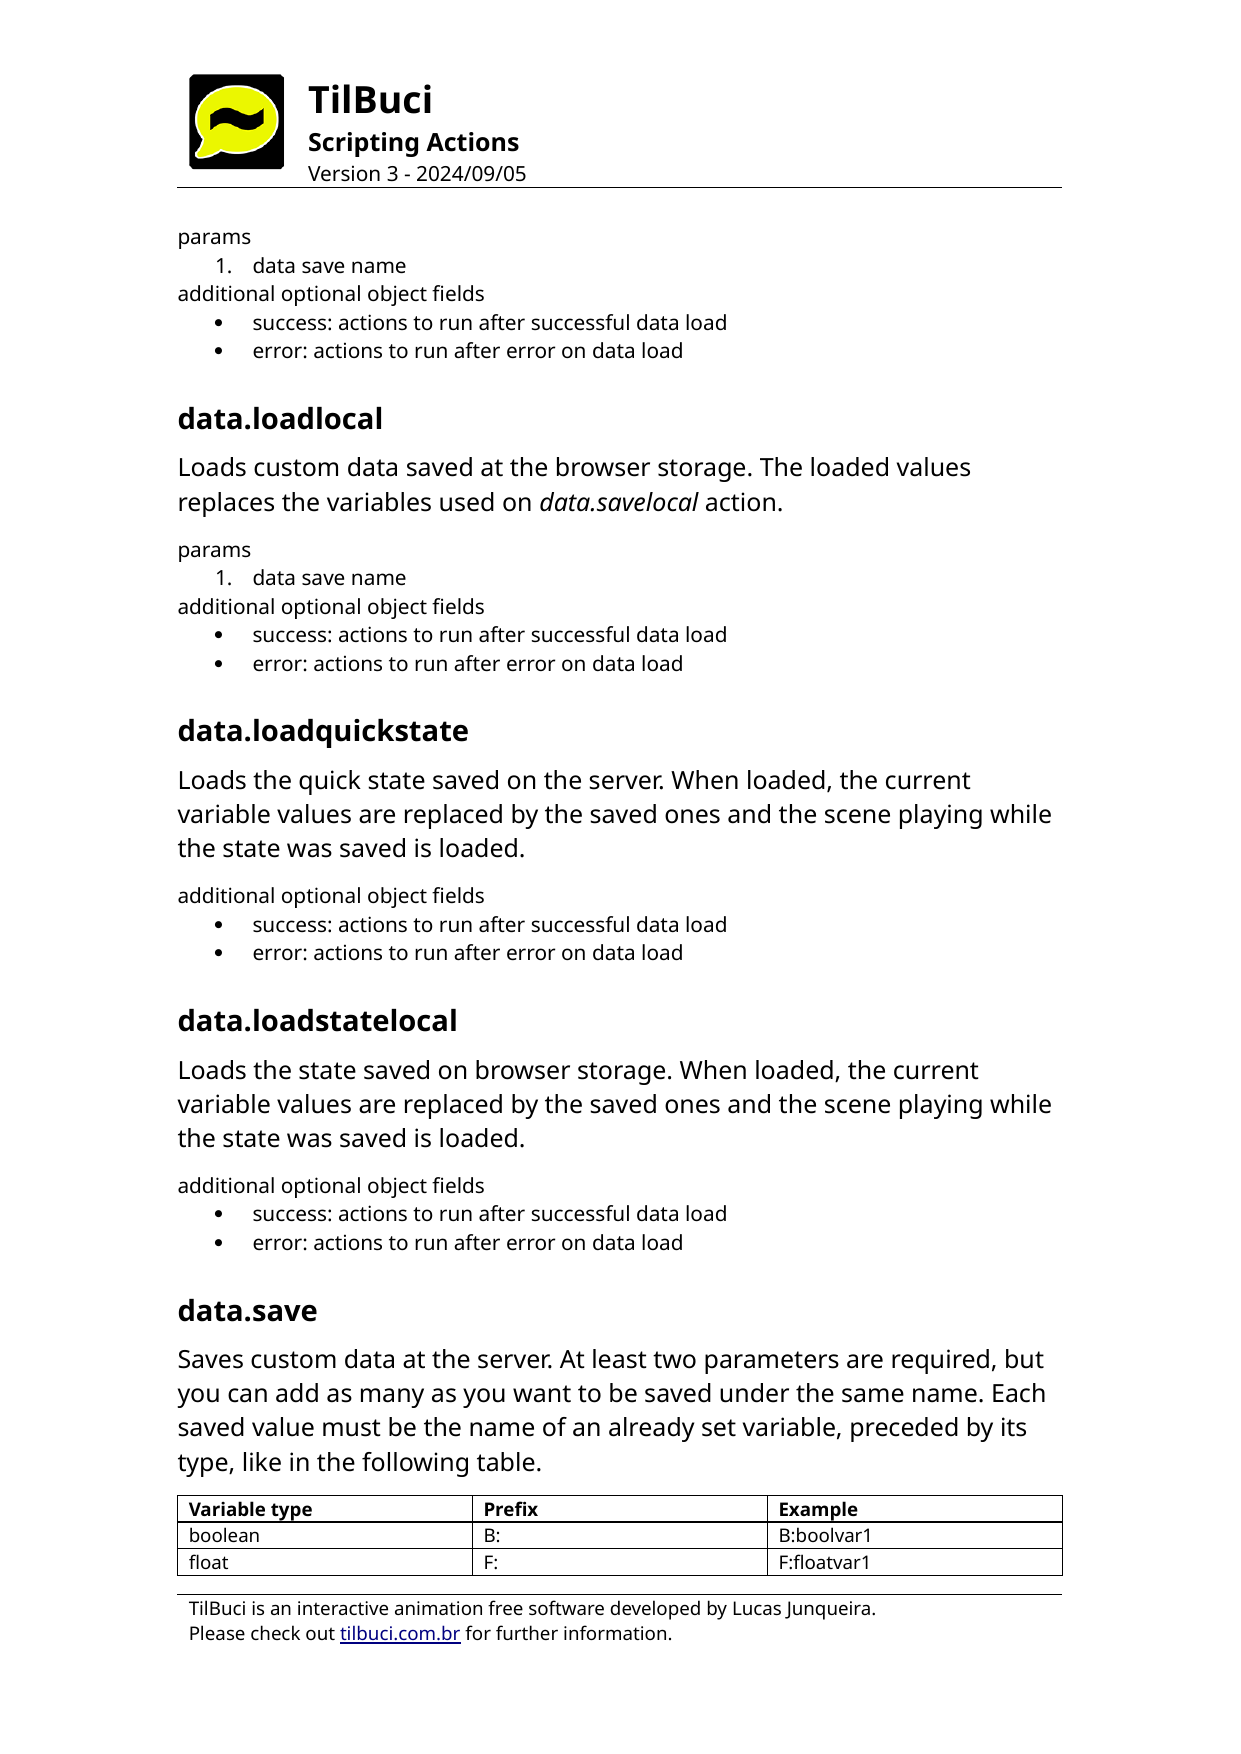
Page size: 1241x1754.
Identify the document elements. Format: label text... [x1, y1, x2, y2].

table_cell F: [473, 1549, 767, 1574]
list success: actions to run after successful data load [215, 620, 1063, 649]
text Loads the state saved on browser storage. When loaded, the current variable values are replaced by the saved ones and the scene playing while the state was saved is loaded. [177, 1052, 1063, 1154]
table_cell B: [473, 1523, 767, 1548]
list params [177, 222, 1063, 251]
subtitle data.loadquickstate [177, 710, 1063, 750]
table_cell F:floatvar1 [768, 1549, 1062, 1574]
table_header Prefix [473, 1496, 767, 1521]
list additional optional object fields [177, 592, 1063, 620]
table_cell float [178, 1549, 472, 1574]
list error: actions to run after error on data load [215, 336, 1063, 364]
list additional optional object fields [177, 881, 1063, 910]
list success: actions to run after successful data load [215, 1199, 1063, 1228]
list additional optional object fields [177, 1171, 1063, 1199]
subtitle data.loadstatelocal [177, 1000, 1063, 1040]
list additional optional object fields [177, 279, 1063, 308]
list params [177, 535, 1063, 563]
table_header Variable type [178, 1496, 472, 1521]
list success: actions to run after successful data load [215, 910, 1063, 938]
text Loads custom data saved at the browser storage. The loaded values replaces the variables used on data.savelocal action. [177, 450, 1063, 518]
list data save name [215, 251, 1063, 279]
table_cell B:boolvar1 [768, 1523, 1062, 1548]
list error: actions to run after error on data load [215, 1228, 1063, 1256]
list error: actions to run after error on data load [215, 649, 1063, 677]
list data save name [215, 563, 1063, 592]
subtitle data.save [177, 1290, 1063, 1329]
table_header Example [768, 1496, 1062, 1521]
text Saves custom data at the server. At least two parameters are required, but you can add as many as you want to be saved under the same name. Each saved value must be the name of an already set variable, preceded by its type, like in the following table. [177, 1342, 1063, 1478]
table_cell boolean [178, 1523, 472, 1548]
list success: actions to run after successful data load [215, 308, 1063, 336]
text Loads the quick state saved on the server. When loaded, the current variable values are replaced by the saved ones and the scene playing while the state was saved is loaded. [177, 763, 1063, 865]
list error: actions to run after error on data load [215, 938, 1063, 967]
subtitle data.loadlocal [177, 398, 1063, 438]
